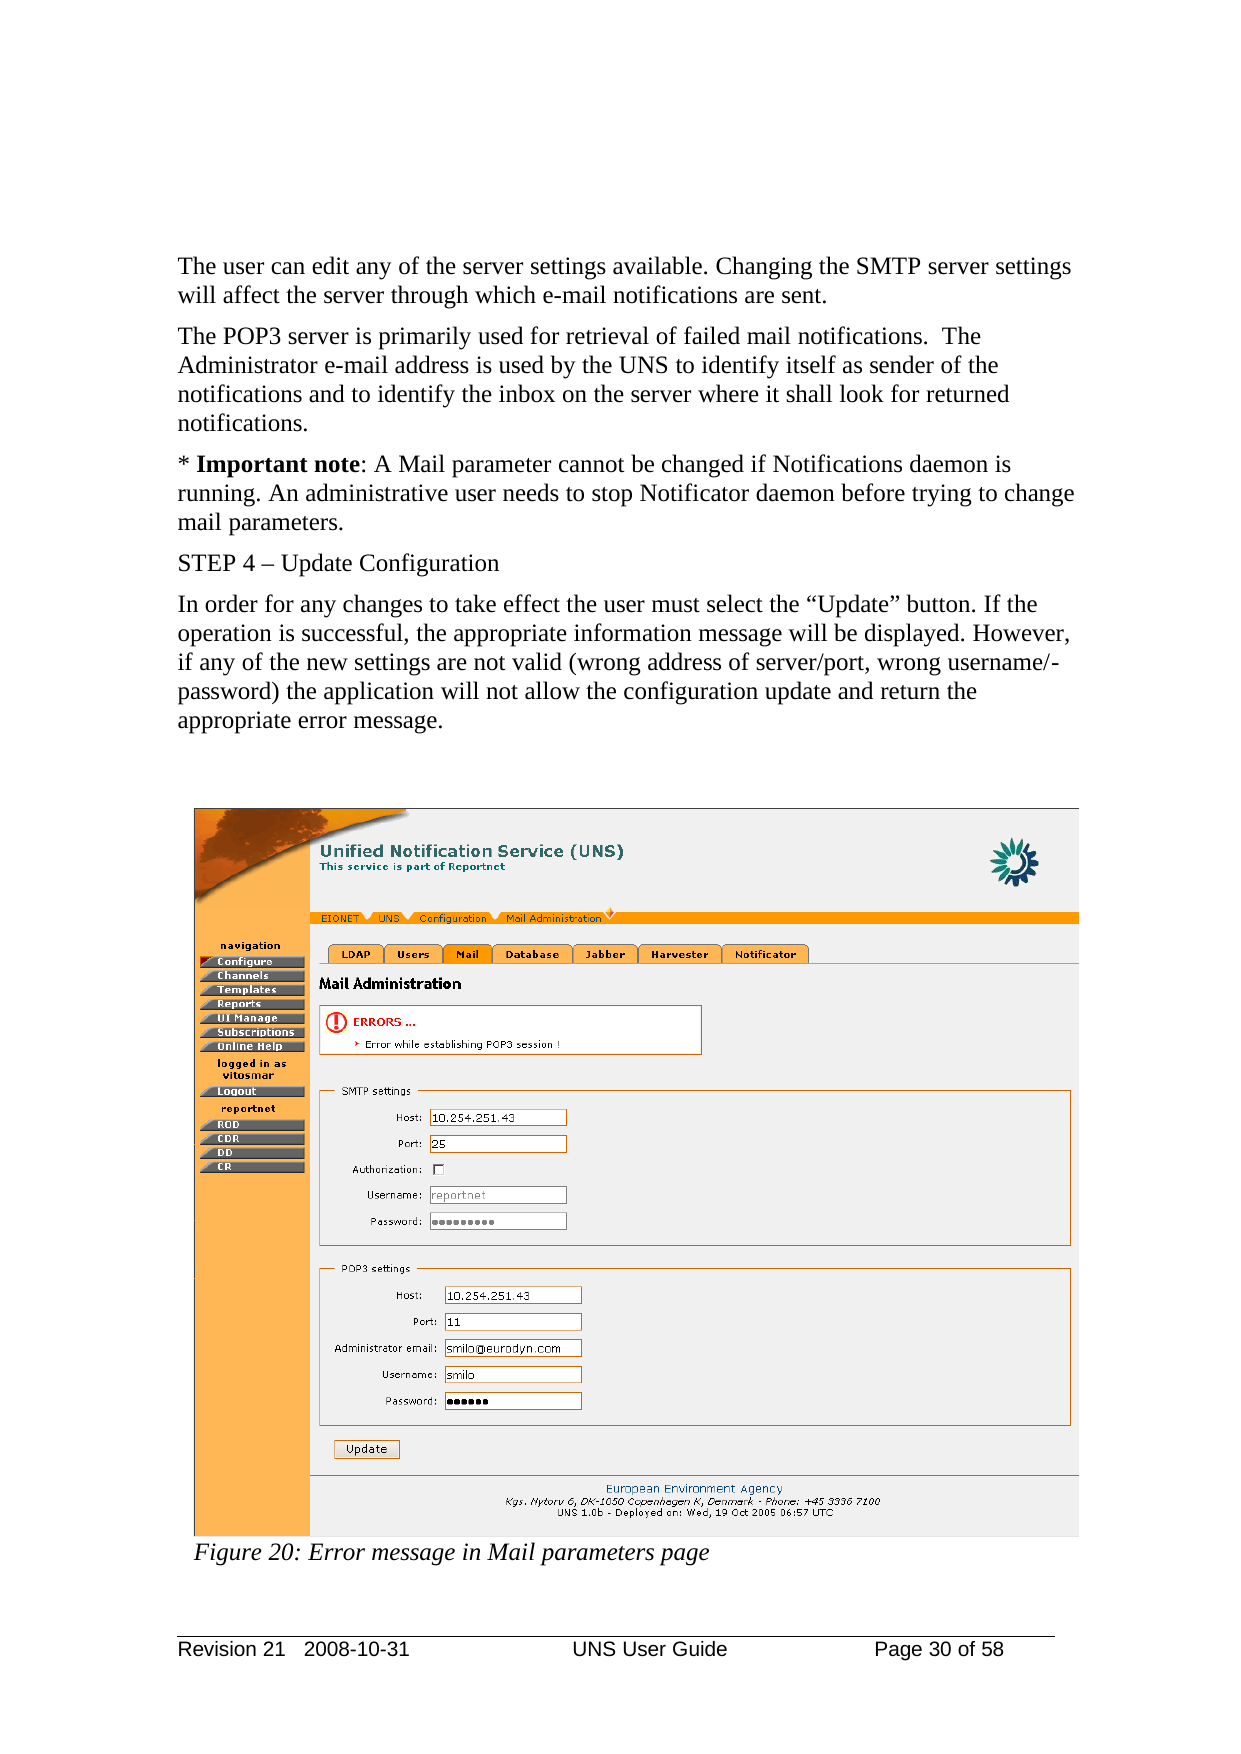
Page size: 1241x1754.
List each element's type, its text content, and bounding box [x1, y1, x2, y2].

picture [193, 808, 1079, 1537]
text The POP3 server is primarily used for retrieval of failed mail notifications. The Administrator e-mail address is used by the UNS to identify itself as sender of the notifications and to identify the inbox on the server where it shall look for returned notifications. [177, 321, 1092, 437]
text STEP 4 – Update Configuration [177, 548, 1092, 577]
text Figure 20: Error message in Mail parameters page [194, 1537, 1079, 1566]
text * Important note: A Mail parameter cannot be changed if Notifications daemon is running. An administrative user needs to stop Notificator daemon before trying to change mail parameters. [177, 449, 1092, 536]
text The user can edit any of the server settings available. Changing the SMTP server settings will affect the server through which e-mail notifications are sent. [177, 251, 1092, 309]
text In order for any changes to take effect the user must select the “Update” button. If the operation is successful, the appropriate information message will be displayed. However, if any of the new settings are not valid (wrong address of server/port, wrong username/­password) the application will not allow the configuration update and return the appropriate error message. [177, 589, 1092, 734]
